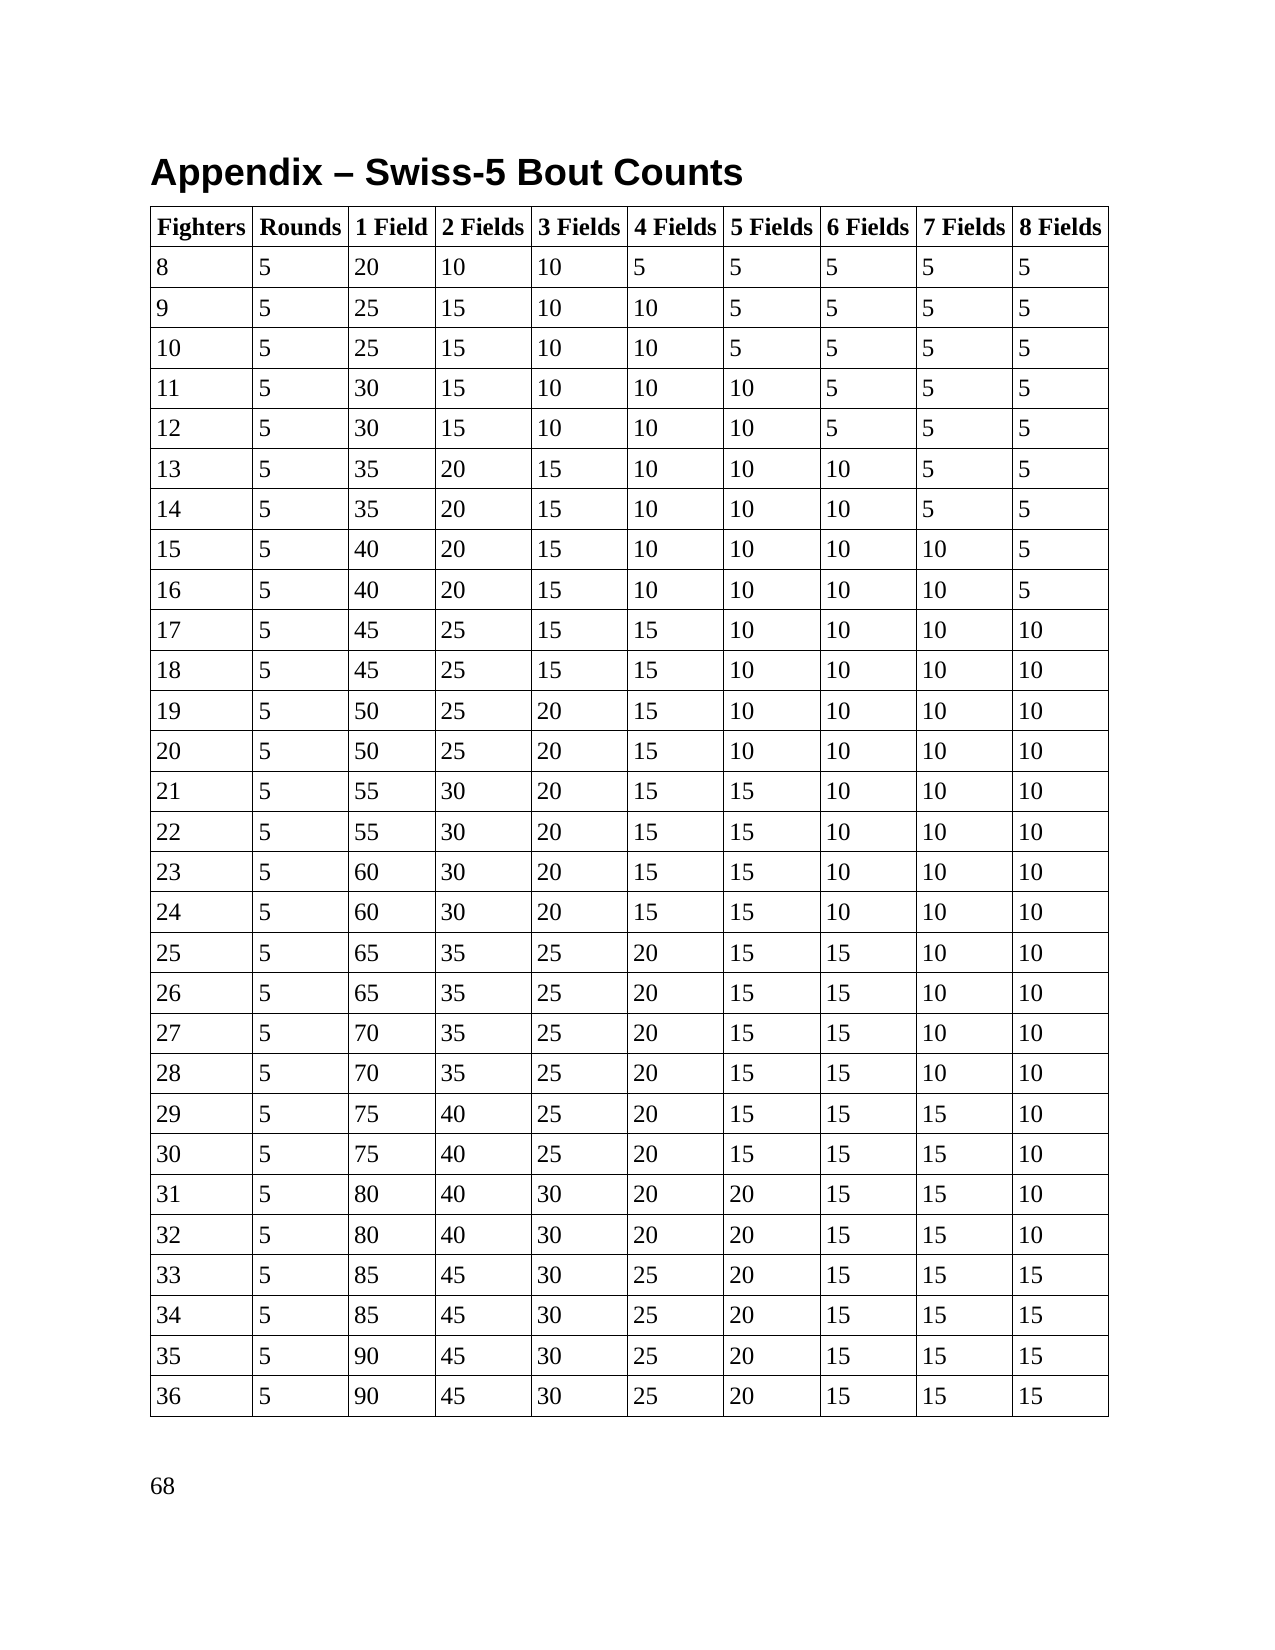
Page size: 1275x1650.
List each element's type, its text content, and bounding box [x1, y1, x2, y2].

table_cell 35 [349, 489, 435, 529]
table_cell 45 [349, 610, 435, 649]
table_cell 5 [253, 1134, 348, 1174]
table_cell 30 [532, 1336, 627, 1375]
table_cell 10 [917, 1054, 1012, 1093]
table_cell 10 [724, 731, 820, 771]
table_cell 45 [436, 1255, 531, 1294]
table_cell 25 [532, 1054, 627, 1093]
table_cell 5 [253, 1014, 348, 1053]
table_cell 15 [628, 772, 723, 811]
table_cell 10 [724, 409, 820, 448]
table_cell 15 [724, 1014, 820, 1053]
table_cell 10 [1013, 1215, 1108, 1254]
table_cell 10 [917, 691, 1012, 730]
table_cell 15 [917, 1215, 1012, 1254]
table_cell 5 [917, 449, 1012, 488]
table_cell 15 [628, 651, 723, 690]
table_cell 15 [821, 1255, 916, 1294]
table_cell 25 [532, 933, 627, 972]
table_cell 55 [349, 812, 435, 851]
table_cell 20 [724, 1296, 820, 1335]
table_cell 33 [151, 1255, 252, 1294]
table_cell 15 [724, 772, 820, 811]
table_cell 30 [436, 812, 531, 851]
table_cell 15 [532, 489, 627, 529]
table_cell 19 [151, 691, 252, 730]
table_cell 5 [724, 247, 820, 287]
table_cell 5 [253, 852, 348, 891]
table_cell 15 [724, 933, 820, 972]
table_cell 5 [821, 409, 916, 448]
table_cell 45 [436, 1376, 531, 1416]
table_cell 10 [917, 892, 1012, 932]
table_cell 35 [436, 1014, 531, 1053]
table_cell 15 [917, 1376, 1012, 1416]
table_cell 5 [253, 1255, 348, 1294]
table_header Fighters [151, 207, 252, 246]
table_header 5 Fields [724, 207, 820, 246]
table_cell 10 [917, 651, 1012, 690]
table_cell 31 [151, 1175, 252, 1214]
table_cell 5 [917, 288, 1012, 327]
table_cell 15 [436, 369, 531, 408]
table_cell 55 [349, 772, 435, 811]
table_cell 5 [1013, 288, 1108, 327]
table_cell 15 [436, 409, 531, 448]
table_cell 30 [532, 1255, 627, 1294]
table_cell 5 [253, 409, 348, 448]
table_cell 10 [1013, 852, 1108, 891]
table_cell 10 [1013, 973, 1108, 1012]
table_cell 20 [628, 1134, 723, 1174]
table_cell 15 [917, 1134, 1012, 1174]
table_cell 15 [628, 812, 723, 851]
table_cell 14 [151, 489, 252, 529]
table_cell 10 [724, 651, 820, 690]
table_cell 21 [151, 772, 252, 811]
table_cell 20 [628, 1094, 723, 1133]
table_cell 5 [253, 247, 348, 287]
table_cell 20 [724, 1175, 820, 1214]
table_cell 5 [253, 489, 348, 529]
table_header 3 Fields [532, 207, 627, 246]
table_cell 20 [436, 449, 531, 488]
table_cell 10 [1013, 892, 1108, 932]
table_cell 15 [532, 570, 627, 609]
table_cell 5 [253, 369, 348, 408]
table_cell 15 [436, 328, 531, 367]
table_cell 25 [532, 1094, 627, 1133]
table_cell 20 [628, 1014, 723, 1053]
table_cell 40 [349, 570, 435, 609]
table_cell 10 [821, 610, 916, 649]
table_cell 10 [724, 449, 820, 488]
table_cell 10 [917, 610, 1012, 649]
table_cell 10 [532, 328, 627, 367]
table_cell 36 [151, 1376, 252, 1416]
table_cell 85 [349, 1255, 435, 1294]
table_cell 15 [821, 933, 916, 972]
table_cell 10 [821, 772, 916, 811]
table_header 8 Fields [1013, 207, 1108, 246]
table_cell 15 [628, 610, 723, 649]
table_cell 70 [349, 1054, 435, 1093]
table_cell 45 [436, 1296, 531, 1335]
table_cell 45 [436, 1336, 531, 1375]
table_cell 30 [151, 1134, 252, 1174]
table_header 1 Field [349, 207, 435, 246]
table_cell 15 [724, 892, 820, 932]
table_header 2 Fields [436, 207, 531, 246]
table_cell 25 [532, 1134, 627, 1174]
table_cell 5 [253, 691, 348, 730]
table_cell 20 [436, 570, 531, 609]
table_cell 5 [917, 369, 1012, 408]
table_cell 30 [436, 852, 531, 891]
table_cell 25 [532, 973, 627, 1012]
table_cell 5 [821, 247, 916, 287]
table_cell 35 [436, 973, 531, 1012]
table_cell 20 [628, 933, 723, 972]
table_cell 15 [821, 1175, 916, 1214]
table_cell 10 [821, 489, 916, 529]
table_cell 10 [1013, 772, 1108, 811]
table_cell 5 [253, 651, 348, 690]
table_cell 15 [628, 691, 723, 730]
table_cell 23 [151, 852, 252, 891]
table_cell 15 [724, 812, 820, 851]
table_cell 5 [253, 812, 348, 851]
table_cell 20 [628, 1175, 723, 1214]
table_cell 5 [1013, 247, 1108, 287]
table_cell 10 [917, 772, 1012, 811]
table_cell 32 [151, 1215, 252, 1254]
table_cell 5 [253, 731, 348, 771]
table_cell 15 [436, 288, 531, 327]
table_cell 25 [436, 610, 531, 649]
table_cell 5 [253, 973, 348, 1012]
table_cell 5 [253, 1215, 348, 1254]
table_cell 65 [349, 973, 435, 1012]
table_cell 25 [349, 328, 435, 367]
table_cell 25 [151, 933, 252, 972]
table_cell 30 [349, 369, 435, 408]
table_cell 28 [151, 1054, 252, 1093]
table_cell 10 [917, 731, 1012, 771]
table_cell 20 [628, 1054, 723, 1093]
table_cell 15 [1013, 1376, 1108, 1416]
table_cell 10 [532, 247, 627, 287]
table_cell 5 [253, 1175, 348, 1214]
table_cell 15 [821, 1014, 916, 1053]
table_cell 11 [151, 369, 252, 408]
table_cell 20 [436, 489, 531, 529]
table_cell 10 [917, 530, 1012, 569]
table_cell 5 [1013, 449, 1108, 488]
table_cell 29 [151, 1094, 252, 1133]
table_cell 25 [436, 691, 531, 730]
table_cell 10 [821, 530, 916, 569]
table_cell 85 [349, 1296, 435, 1335]
table_cell 15 [917, 1296, 1012, 1335]
table_cell 20 [532, 772, 627, 811]
table_cell 15 [628, 731, 723, 771]
table_cell 10 [628, 570, 723, 609]
table_cell 15 [724, 1094, 820, 1133]
table_cell 10 [532, 369, 627, 408]
table_cell 10 [821, 691, 916, 730]
table_cell 15 [628, 892, 723, 932]
table_cell 10 [917, 933, 1012, 972]
table_cell 16 [151, 570, 252, 609]
table_cell 34 [151, 1296, 252, 1335]
table_cell 15 [1013, 1255, 1108, 1294]
table_cell 10 [1013, 651, 1108, 690]
table_cell 8 [151, 247, 252, 287]
table_cell 5 [253, 288, 348, 327]
table_header 4 Fields [628, 207, 723, 246]
table_cell 10 [917, 973, 1012, 1012]
table_cell 5 [724, 328, 820, 367]
table_cell 10 [1013, 933, 1108, 972]
table_cell 5 [917, 489, 1012, 529]
table_cell 15 [151, 530, 252, 569]
table_cell 30 [349, 409, 435, 448]
table_cell 5 [253, 772, 348, 811]
table_cell 5 [1013, 489, 1108, 529]
table_cell 15 [724, 852, 820, 891]
table_cell 10 [1013, 691, 1108, 730]
table_cell 15 [821, 1215, 916, 1254]
table_cell 30 [532, 1376, 627, 1416]
table_cell 5 [253, 328, 348, 367]
table_cell 30 [532, 1296, 627, 1335]
table_cell 20 [628, 973, 723, 1012]
table_cell 5 [917, 328, 1012, 367]
table_cell 10 [1013, 1175, 1108, 1214]
table_cell 27 [151, 1014, 252, 1053]
table_cell 10 [1013, 1134, 1108, 1174]
table_cell 20 [532, 852, 627, 891]
table_cell 50 [349, 731, 435, 771]
table_cell 10 [1013, 812, 1108, 851]
table_cell 15 [628, 852, 723, 891]
table_cell 5 [917, 247, 1012, 287]
table_cell 20 [532, 731, 627, 771]
table_cell 35 [436, 933, 531, 972]
table_cell 10 [917, 812, 1012, 851]
table_cell 10 [1013, 1054, 1108, 1093]
table_cell 15 [821, 1336, 916, 1375]
table_cell 15 [917, 1336, 1012, 1375]
table_cell 25 [628, 1336, 723, 1375]
table_cell 15 [1013, 1336, 1108, 1375]
table_cell 10 [628, 409, 723, 448]
table_cell 15 [821, 1134, 916, 1174]
table_cell 15 [532, 530, 627, 569]
table_cell 15 [917, 1175, 1012, 1214]
table_cell 10 [724, 369, 820, 408]
table_cell 10 [628, 369, 723, 408]
table_cell 10 [628, 489, 723, 529]
table_cell 13 [151, 449, 252, 488]
table_cell 35 [436, 1054, 531, 1093]
table_cell 40 [436, 1134, 531, 1174]
table_cell 10 [724, 570, 820, 609]
table_cell 5 [253, 892, 348, 932]
table_cell 10 [917, 852, 1012, 891]
table_cell 5 [253, 1376, 348, 1416]
table_cell 50 [349, 691, 435, 730]
table_cell 18 [151, 651, 252, 690]
table_cell 30 [532, 1175, 627, 1214]
table_cell 5 [253, 1336, 348, 1375]
table_cell 25 [532, 1014, 627, 1053]
table_cell 40 [436, 1094, 531, 1133]
table_cell 10 [821, 892, 916, 932]
table_cell 10 [1013, 1014, 1108, 1053]
table_header 7 Fields [917, 207, 1012, 246]
table_cell 65 [349, 933, 435, 972]
table_cell 25 [349, 288, 435, 327]
table_cell 10 [821, 731, 916, 771]
table_cell 10 [532, 409, 627, 448]
table_cell 90 [349, 1336, 435, 1375]
table_cell 10 [821, 651, 916, 690]
table_cell 26 [151, 973, 252, 1012]
table_header 6 Fields [821, 207, 916, 246]
table_cell 10 [821, 449, 916, 488]
table_cell 20 [724, 1376, 820, 1416]
table_cell 10 [628, 449, 723, 488]
table_cell 35 [349, 449, 435, 488]
table_cell 5 [917, 409, 1012, 448]
table_cell 5 [1013, 328, 1108, 367]
table_cell 20 [151, 731, 252, 771]
table_cell 20 [724, 1215, 820, 1254]
table_cell 24 [151, 892, 252, 932]
table_cell 15 [724, 1134, 820, 1174]
table_cell 5 [1013, 369, 1108, 408]
table_cell 60 [349, 892, 435, 932]
table_cell 5 [253, 570, 348, 609]
table_cell 20 [436, 530, 531, 569]
table_cell 10 [628, 328, 723, 367]
table_cell 10 [724, 530, 820, 569]
table_header Rounds [253, 207, 348, 246]
table_cell 80 [349, 1175, 435, 1214]
table_cell 25 [436, 651, 531, 690]
table_cell 5 [253, 449, 348, 488]
table_cell 40 [436, 1175, 531, 1214]
table_cell 80 [349, 1215, 435, 1254]
table_cell 15 [724, 1054, 820, 1093]
table_cell 5 [821, 288, 916, 327]
table_cell 5 [628, 247, 723, 287]
table_cell 5 [821, 328, 916, 367]
table_cell 5 [253, 1094, 348, 1133]
table_cell 20 [532, 892, 627, 932]
table_cell 15 [724, 973, 820, 1012]
table_cell 5 [724, 288, 820, 327]
table_cell 5 [253, 1054, 348, 1093]
table_cell 25 [436, 731, 531, 771]
table_cell 5 [1013, 530, 1108, 569]
table_cell 10 [1013, 731, 1108, 771]
table_cell 30 [532, 1215, 627, 1254]
table_cell 10 [532, 288, 627, 327]
table_cell 10 [917, 1014, 1012, 1053]
table_cell 15 [532, 651, 627, 690]
table_cell 5 [253, 1296, 348, 1335]
table_cell 90 [349, 1376, 435, 1416]
table_cell 75 [349, 1094, 435, 1133]
table_cell 22 [151, 812, 252, 851]
table_cell 15 [821, 1376, 916, 1416]
table_cell 10 [821, 852, 916, 891]
table_cell 10 [724, 610, 820, 649]
table_cell 25 [628, 1296, 723, 1335]
table_cell 20 [349, 247, 435, 287]
table_cell 15 [821, 973, 916, 1012]
table_cell 20 [532, 812, 627, 851]
table_cell 5 [1013, 409, 1108, 448]
table_cell 10 [628, 288, 723, 327]
table_cell 15 [821, 1054, 916, 1093]
table_cell 10 [436, 247, 531, 287]
table_cell 15 [1013, 1296, 1108, 1335]
table_cell 10 [1013, 610, 1108, 649]
table_cell 5 [253, 530, 348, 569]
table_cell 70 [349, 1014, 435, 1053]
table_cell 15 [917, 1255, 1012, 1294]
table_cell 30 [436, 892, 531, 932]
table_cell 20 [724, 1255, 820, 1294]
table_cell 45 [349, 651, 435, 690]
table_cell 75 [349, 1134, 435, 1174]
table_cell 5 [821, 369, 916, 408]
table_cell 40 [436, 1215, 531, 1254]
table_cell 20 [532, 691, 627, 730]
table_cell 9 [151, 288, 252, 327]
table_cell 10 [917, 570, 1012, 609]
table_cell 15 [532, 610, 627, 649]
table_cell 30 [436, 772, 531, 811]
subtitle Appendix – Swiss-5 Bout Counts [150, 150, 1125, 194]
table_cell 35 [151, 1336, 252, 1375]
table_cell 5 [1013, 570, 1108, 609]
table_cell 5 [253, 933, 348, 972]
table_cell 40 [349, 530, 435, 569]
table_cell 15 [532, 449, 627, 488]
table_cell 10 [151, 328, 252, 367]
table_cell 10 [821, 570, 916, 609]
table_cell 10 [821, 812, 916, 851]
table_cell 60 [349, 852, 435, 891]
table_cell 5 [253, 610, 348, 649]
table_cell 12 [151, 409, 252, 448]
table_cell 10 [724, 691, 820, 730]
table_cell 15 [821, 1296, 916, 1335]
table_cell 15 [917, 1094, 1012, 1133]
table_cell 10 [628, 530, 723, 569]
table_cell 20 [724, 1336, 820, 1375]
table_cell 20 [628, 1215, 723, 1254]
table_cell 10 [1013, 1094, 1108, 1133]
table_cell 17 [151, 610, 252, 649]
table_cell 25 [628, 1255, 723, 1294]
table_cell 15 [821, 1094, 916, 1133]
table_cell 10 [724, 489, 820, 529]
table_cell 25 [628, 1376, 723, 1416]
